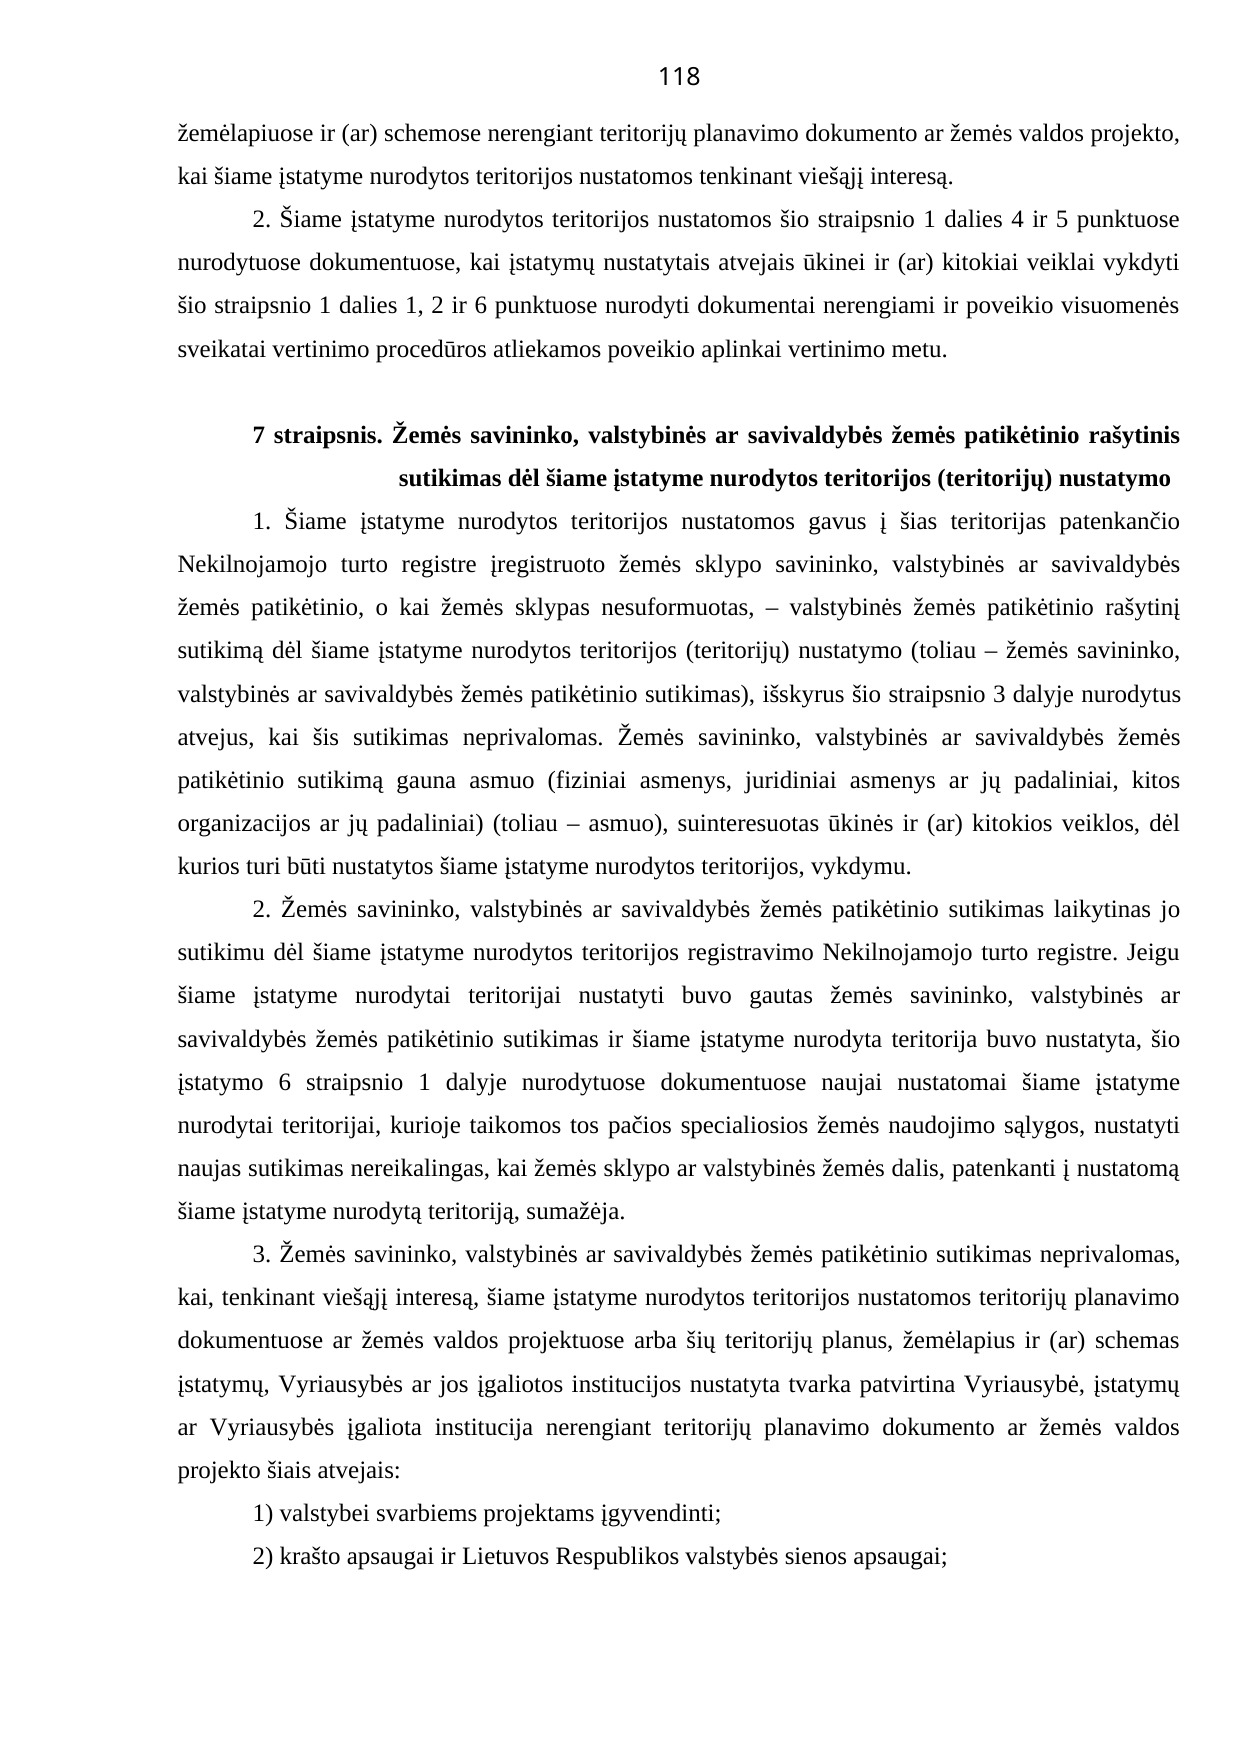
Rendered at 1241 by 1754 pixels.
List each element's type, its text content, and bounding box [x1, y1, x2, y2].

text 2. Šiame įstatyme nurodytos teritorijos nustatomos šio straipsnio 1 dalies 4 ir 5 punktuose nurodytuose dokumentuose, kai įstatymų nustatytais atvejais ūkinei ir (ar) kitokiai veiklai vykdyti šio straipsnio 1 dalies 1, 2 ir 6 punktuose nurodyti dokumentai nerengiami ir poveikio visuomenės sveikatai vertinimo procedūros atliekamos poveikio aplinkai vertinimo metu. [177, 204, 1181, 362]
text 2) krašto apsaugai ir Lietuvos Respublikos valstybės sienos apsaugai; [177, 1541, 1181, 1570]
text 1) valstybei svarbiems projektams įgyvendinti; [177, 1498, 1181, 1527]
text 1. Šiame įstatyme nurodytos teritorijos nustatomos gavus į šias teritorijas patenkančio Nekilnojamojo turto registre įregistruoto žemės sklypo savininko, valstybinės ar savivaldybės žemės patikėtinio, o kai žemės sklypas nesuformuotas, – valstybinės žemės patikėtinio rašytinį sutikimą dėl šiame įstatyme nurodytos teritorijos (teritorijų) nustatymo (toliau – žemės savininko, valstybinės ar savivaldybės žemės patikėtinio sutikimas), išskyrus šio straipsnio 3 dalyje nurodytus atvejus, kai šis sutikimas neprivalomas. Žemės savininko, valstybinės ar savivaldybės žemės patikėtinio sutikimą gauna asmuo (fiziniai asmenys, juridiniai asmenys ar jų padaliniai, kitos organizacijos ar jų padaliniai) (toliau – asmuo), suinteresuotas ūkinės ir (ar) kitokios veiklos, dėl kurios turi būti nustatytos šiame įstatyme nurodytos teritorijos, vykdymu. [177, 506, 1181, 880]
text 2. Žemės savininko, valstybinės ar savivaldybės žemės patikėtinio sutikimas laikytinas jo sutikimu dėl šiame įstatyme nurodytos teritorijos registravimo Nekilnojamojo turto registre. Jeigu šiame įstatyme nurodytai teritorijai nustatyti buvo gautas žemės savininko, valstybinės ar savivaldybės žemės patikėtinio sutikimas ir šiame įstatyme nurodyta teritorija buvo nustatyta, šio įstatymo 6 straipsnio 1 dalyje nurodytuose dokumentuose naujai nustatomai šiame įstatyme nurodytai teritorijai, kurioje taikomos tos pačios specialiosios žemės naudojimo sąlygos, nustatyti naujas sutikimas nereikalingas, kai žemės sklypo ar valstybinės žemės dalis, patenkanti į nustatomą šiame įstatyme nurodytą teritoriją, sumažėja. [177, 894, 1181, 1225]
text žemėlapiuose ir (ar) schemose nerengiant teritorijų planavimo dokumento ar žemės valdos projekto, kai šiame įstatyme nurodytos teritorijos nustatomos tenkinant viešąjį interesą. [177, 118, 1181, 190]
text 3. Žemės savininko, valstybinės ar savivaldybės žemės patikėtinio sutikimas neprivalomas, kai, tenkinant viešąjį interesą, šiame įstatyme nurodytos teritorijos nustatomos teritorijų planavimo dokumentuose ar žemės valdos projektuose arba šių teritorijų planus, žemėlapius ir (ar) schemas įstatymų, Vyriausybės ar jos įgaliotos institucijos nustatyta tvarka patvirtina Vyriausybė, įstatymų ar Vyriausybės įgaliota institucija nerengiant teritorijų planavimo dokumento ar žemės valdos projekto šiais atvejais: [177, 1239, 1181, 1484]
text 7 straipsnis. Žemės savininko, valstybinės ar savivaldybės žemės patikėtinio rašytinis sutikimas dėl šiame įstatyme nurodytos teritorijos (teritorijų) nustatymo [252, 420, 1181, 492]
